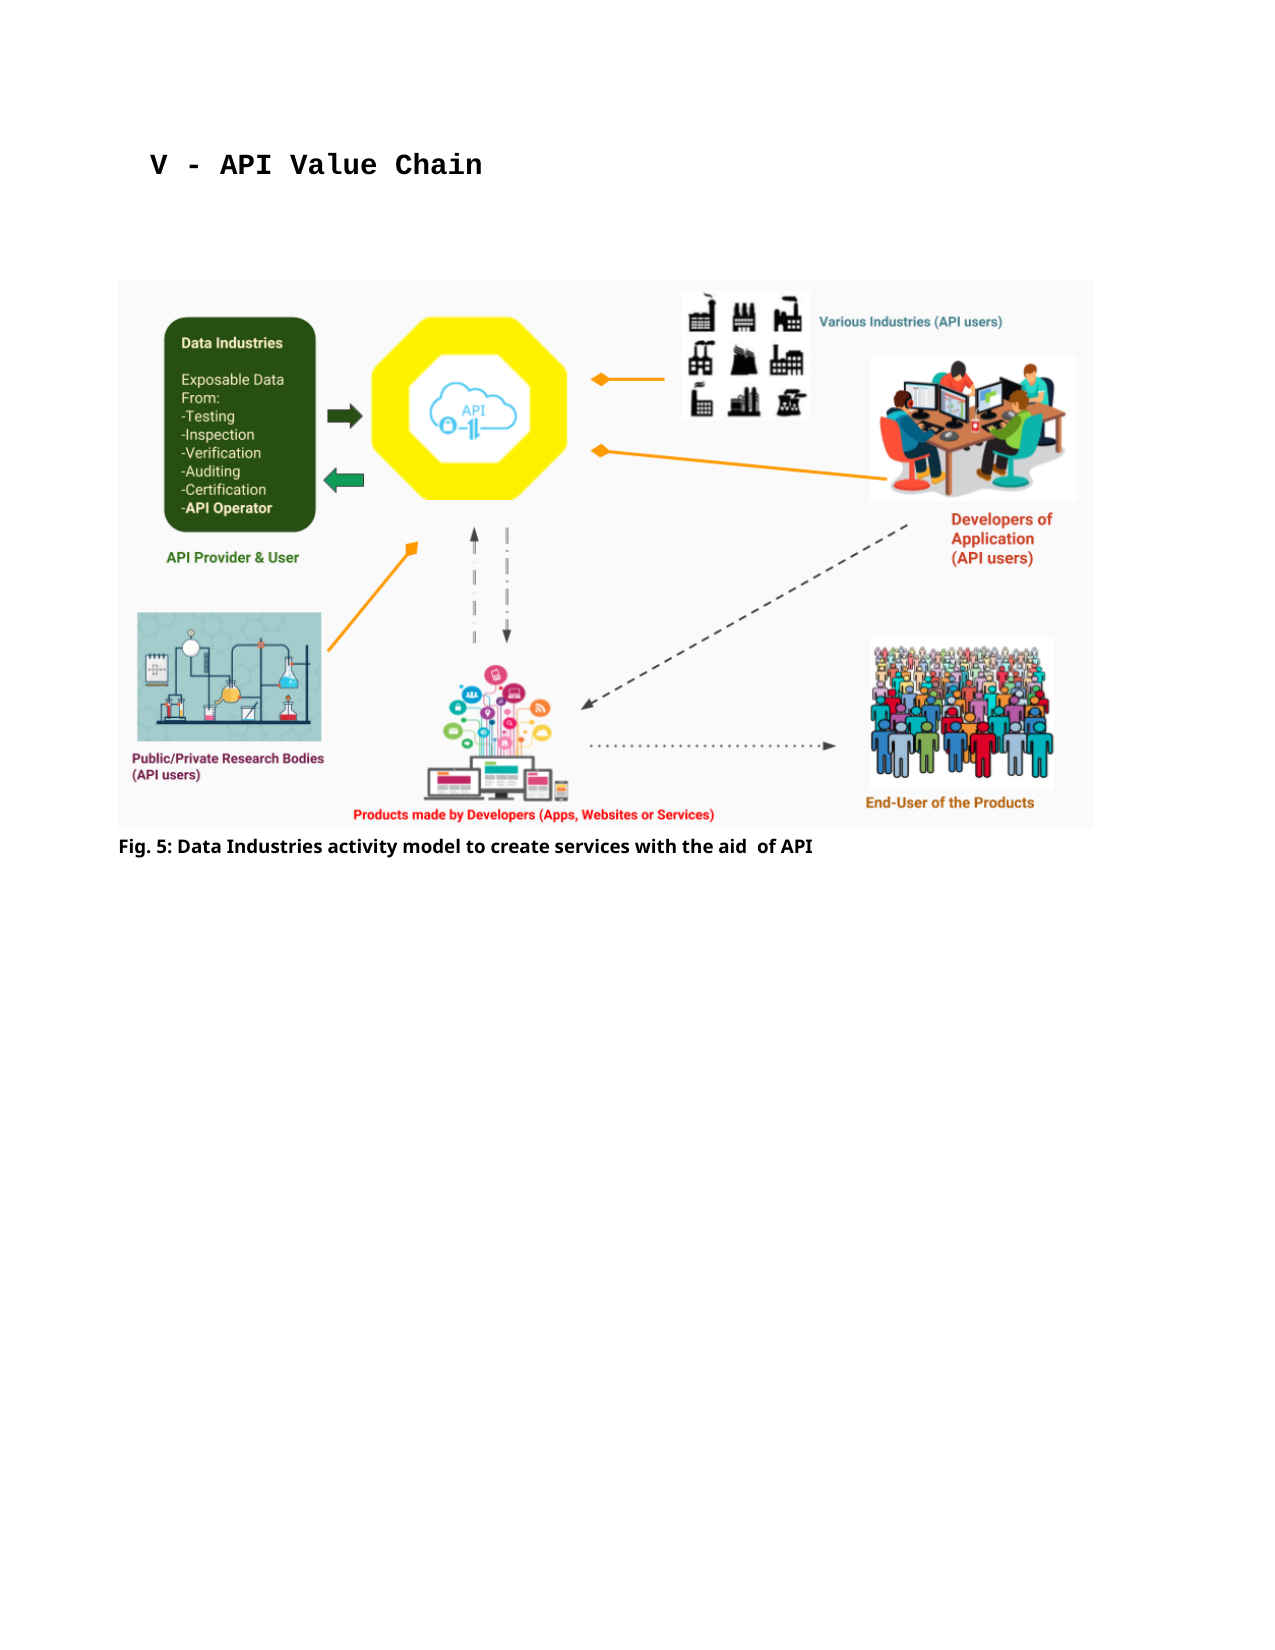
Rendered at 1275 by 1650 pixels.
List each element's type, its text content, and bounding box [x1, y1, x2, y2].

text Fig. 5: Data Industries activity model to create services with the aid of API [118, 829, 1093, 859]
subtitle V - API Value Chain [150, 150, 1125, 183]
picture [118, 280, 1094, 829]
